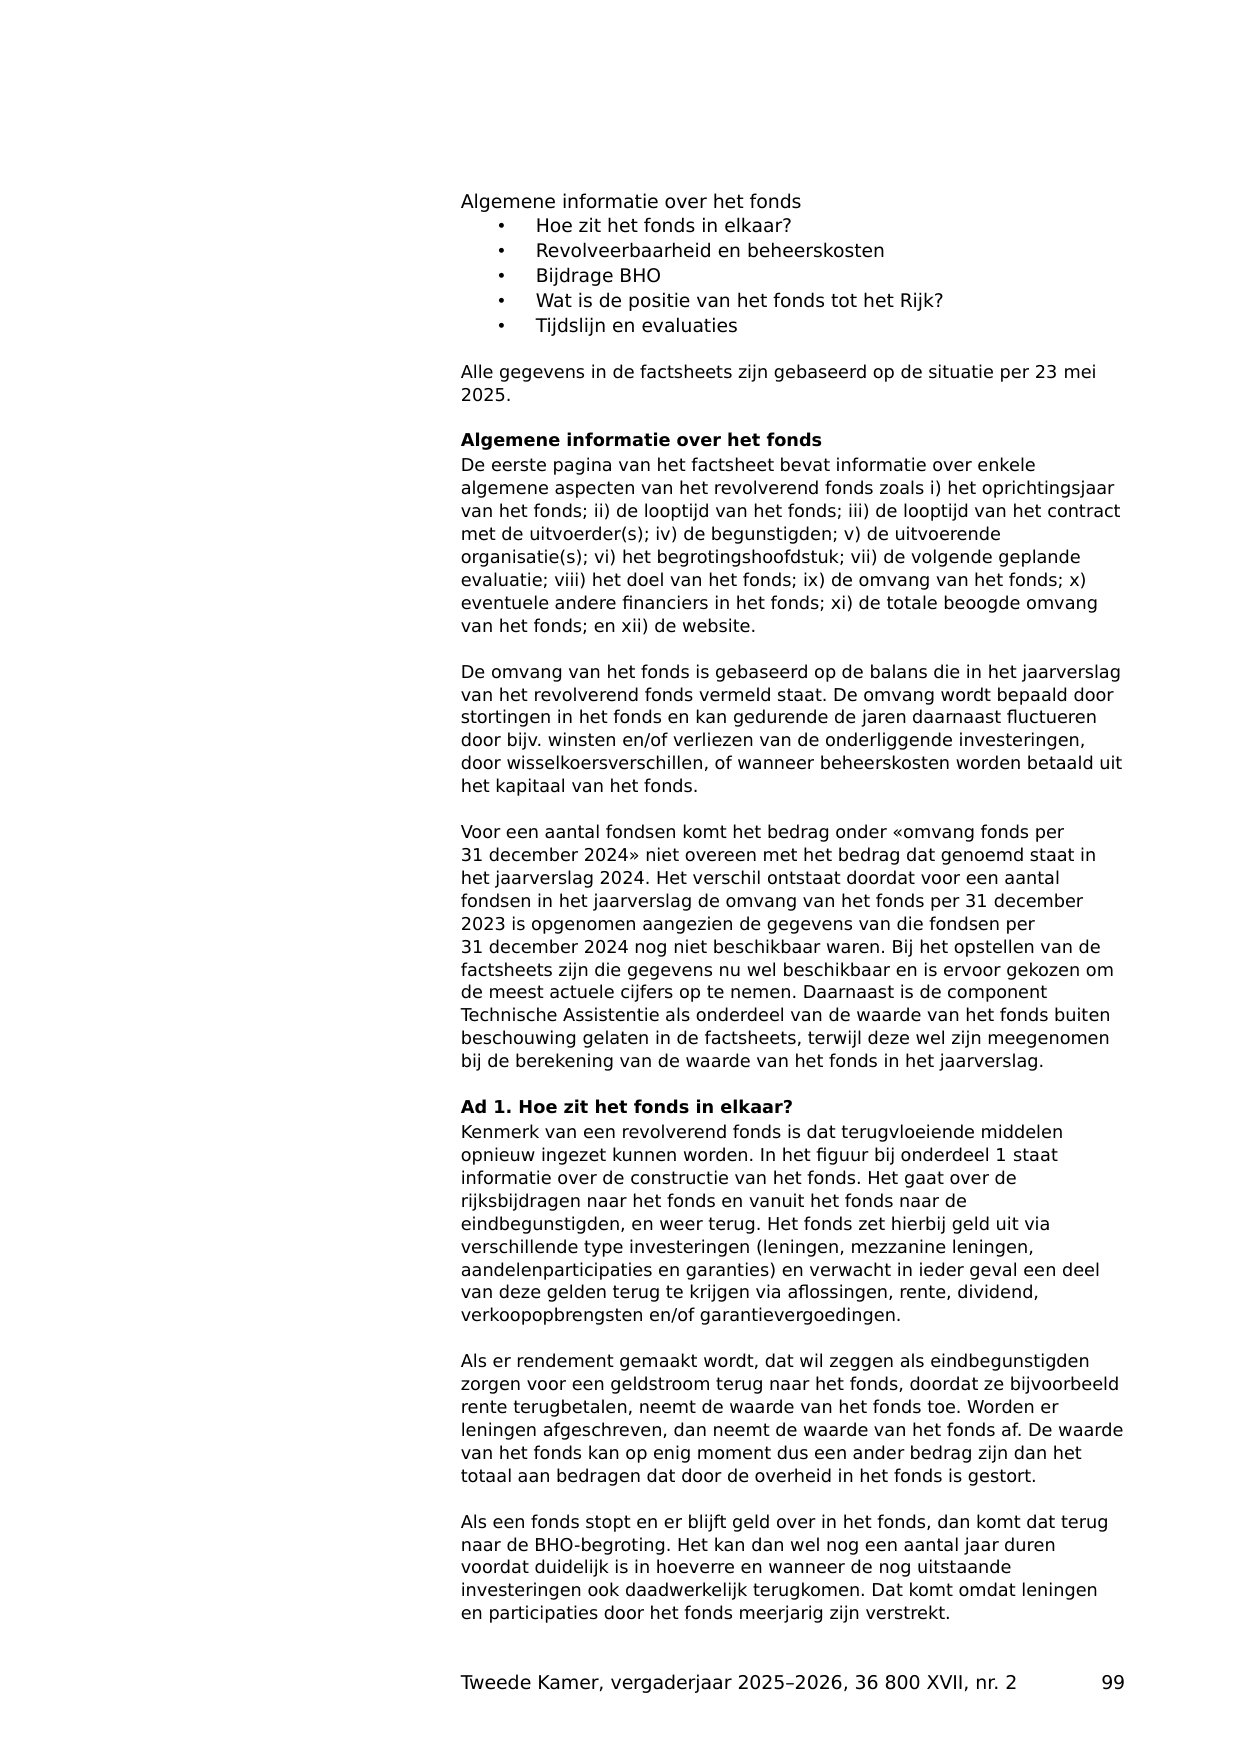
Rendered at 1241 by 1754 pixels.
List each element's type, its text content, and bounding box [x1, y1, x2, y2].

list Hoe zit het fonds in elkaar? [498, 213, 1125, 238]
list Bijdrage BHO [498, 263, 1125, 288]
text Kenmerk van een revolverend fonds is dat terugvloeiende middelen opnieuw ingezet kunnen worden. In het figuur bij onderdeel 1 staat informatie over de constructie van het fonds. Het gaat over de rijksbijdragen naar het fonds en vanuit het fonds naar de eindbegunstigden, en weer terug. Het fonds zet hierbij geld uit via verschillende type investeringen (leningen, mezzanine leningen, aandelenparticipaties en garanties) en verwacht in ieder geval een deel van deze gelden terug te krijgen via aflossingen, rente, dividend, verkoopopbrengsten en/of garantievergoedingen. [461, 1120, 1125, 1326]
text Algemene informatie over het fonds [461, 428, 1125, 451]
text Ad 1. Hoe zit het fonds in elkaar? [461, 1095, 1125, 1118]
list Tijdslijn en evaluaties [498, 313, 1125, 338]
text De eerste pagina van het factsheet bevat informatie over enkele algemene aspecten van het revolverend fonds zoals i) het oprichtingsjaar van het fonds; ii) de looptijd van het fonds; iii) de looptijd van het contract met de uitvoerder(s); iv) de begunstigden; v) de uitvoerende organisatie(s); vi) het begrotingshoofdstuk; vii) de volgende geplande evaluatie; viii) het doel van het fonds; ix) de omvang van het fonds; x) eventuele andere financiers in het fonds; xi) de totale beoogde omvang van het fonds; en xii) de website. [461, 453, 1125, 637]
text Voor een aantal fondsen komt het bedrag onder «omvang fonds per 31 december 2024» niet overeen met het bedrag dat genoemd staat in het jaarverslag 2024. Het verschil ontstaat doordat voor een aantal fondsen in het jaarverslag de omvang van het fonds per 31 december 2023 is opgenomen aangezien de gegevens van die fondsen per 31 december 2024 nog niet beschikbaar waren. Bij het opstellen van de factsheets zijn die gegevens nu wel beschikbaar en is ervoor gekozen om de meest actuele cijfers op te nemen. Daarnaast is de component Technische Assistentie als onderdeel van de waarde van het fonds buiten beschouwing gelaten in de factsheets, terwijl deze wel zijn meegenomen bij de berekening van de waarde van het fonds in het jaarverslag. [461, 820, 1125, 1072]
list Wat is de positie van het fonds tot het Rijk? [498, 288, 1125, 313]
text Alle gegevens in de factsheets zijn gebaseerd op de situatie per 23 mei 2025. [461, 360, 1125, 406]
text Algemene informatie over het fonds [461, 191, 1125, 213]
list Revolveerbaarheid en beheerskosten [498, 238, 1125, 263]
text De omvang van het fonds is gebaseerd op de balans die in het jaarverslag van het revolverend fonds vermeld staat. De omvang wordt bepaald door stortingen in het fonds en kan gedurende de jaren daarnaast fluctueren door bijv. winsten en/of verliezen van de onderliggende investeringen, door wisselkoersverschillen, of wanneer beheerskosten worden betaald uit het kapitaal van het fonds. [461, 660, 1125, 797]
text Als een fonds stopt en er blijft geld over in het fonds, dan komt dat terug naar de BHO-begroting. Het kan dan wel nog een aantal jaar duren voordat duidelijk is in hoeverre en wanneer de nog uitstaande investeringen ook daadwerkelijk terugkomen. Dat komt omdat leningen en participaties door het fonds meerjarig zijn verstrekt. [461, 1510, 1125, 1624]
text Als er rendement gemaakt wordt, dat wil zeggen als eindbegunstigden zorgen voor een geldstroom terug naar het fonds, doordat ze bijvoorbeeld rente terugbetalen, neemt de waarde van het fonds toe. Worden er leningen afgeschreven, dan neemt de waarde van het fonds af. De waarde van het fonds kan op enig moment dus een ander bedrag zijn dan het totaal aan bedragen dat door de overheid in het fonds is gestort. [461, 1349, 1125, 1487]
